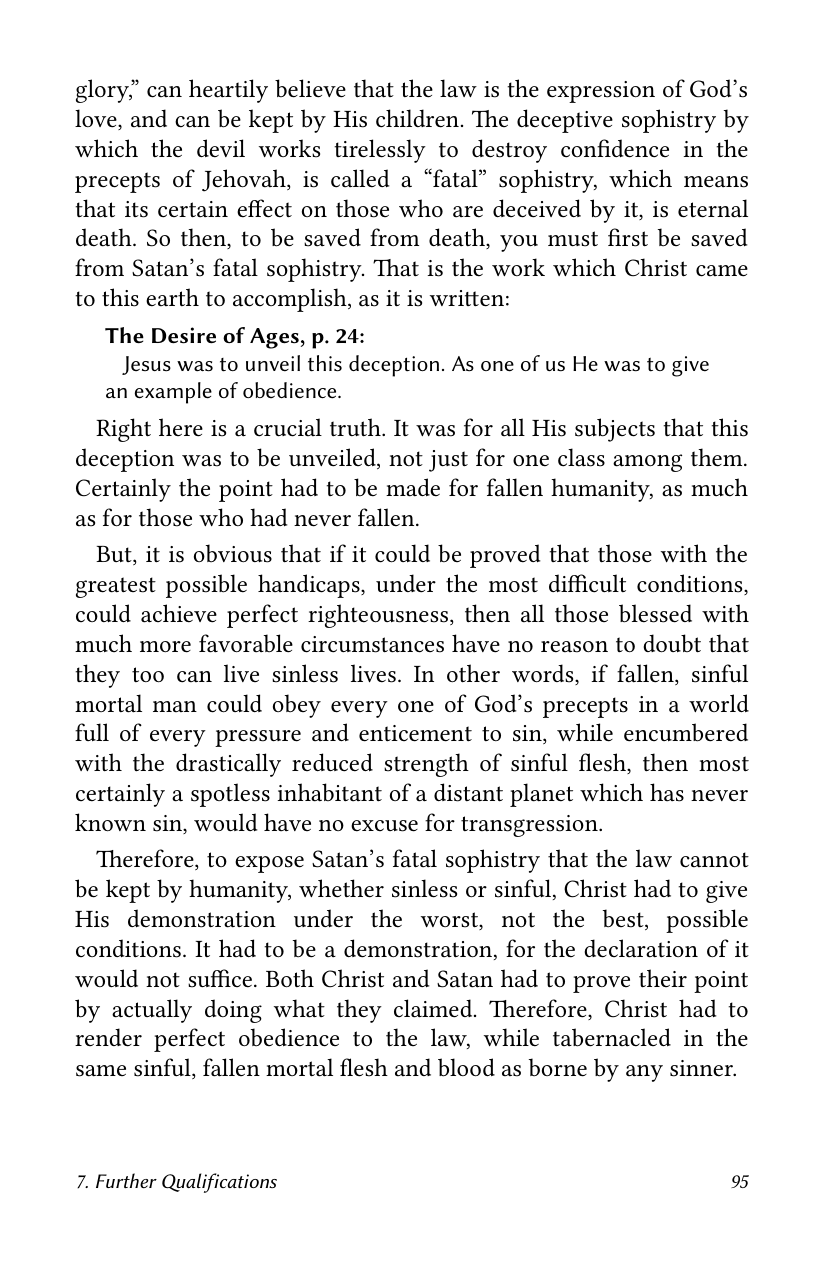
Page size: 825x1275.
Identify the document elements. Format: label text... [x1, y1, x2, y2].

text But, it is obvious that if it could be proved that those with the greatest possible handicaps, under the most difficult conditions, could achieve perfect righteousness, then all those blessed with much more favorable circumstances have no reason to doubt that they too can live sinless lives. In other words, if fallen, sinful mortal man could obey every one of God’s precepts in a world full of every pressure and enticement to sin, while encumbered with the drastically reduced strength of sinful flesh, then most certainly a spotless inhabitant of a distant planet which has never known sin, would have no excuse for transgression. [75, 540, 750, 838]
text Jesus was to unveil this deception. As one of us He was to give an example of obedience. [105, 351, 720, 404]
text glory,” can heartily believe that the law is the expression of God’s love, and can be kept by His children. The deceptive sophistry by which the devil works tirelessly to destroy confidence in the precepts of Jehovah, is called a “fatal” sophistry, which means that its certain effect on those who are deceived by it, is eternal death. So then, to be saved from death, you must first be saved from Satan’s fatal sophistry. That is the work which Christ came to this earth to accomplish, as it is written: [75, 75, 750, 313]
text Therefore, to expose Satan’s fatal sophistry that the law cannot be kept by humanity, whether sinless or sinful, Christ had to give His demonstration under the worst, not the best, possible conditions. It had to be a demonstration, for the declaration of it would not suffice. Both Christ and Satan had to prove their point by actually doing what they claimed. Therefore, Christ had to render perfect obedience to the law, while tabernacled in the same sinful, fallen mortal flesh and blood as borne by any sinner. [75, 845, 750, 1083]
text Right here is a crucial truth. It was for all His subjects that this deception was to be unveiled, not just for one class among them. Certainly the point had to be made for fallen humanity, as much as for those who had never fallen. [75, 414, 750, 533]
text The Desire of Ages, p. 24: [105, 323, 750, 349]
